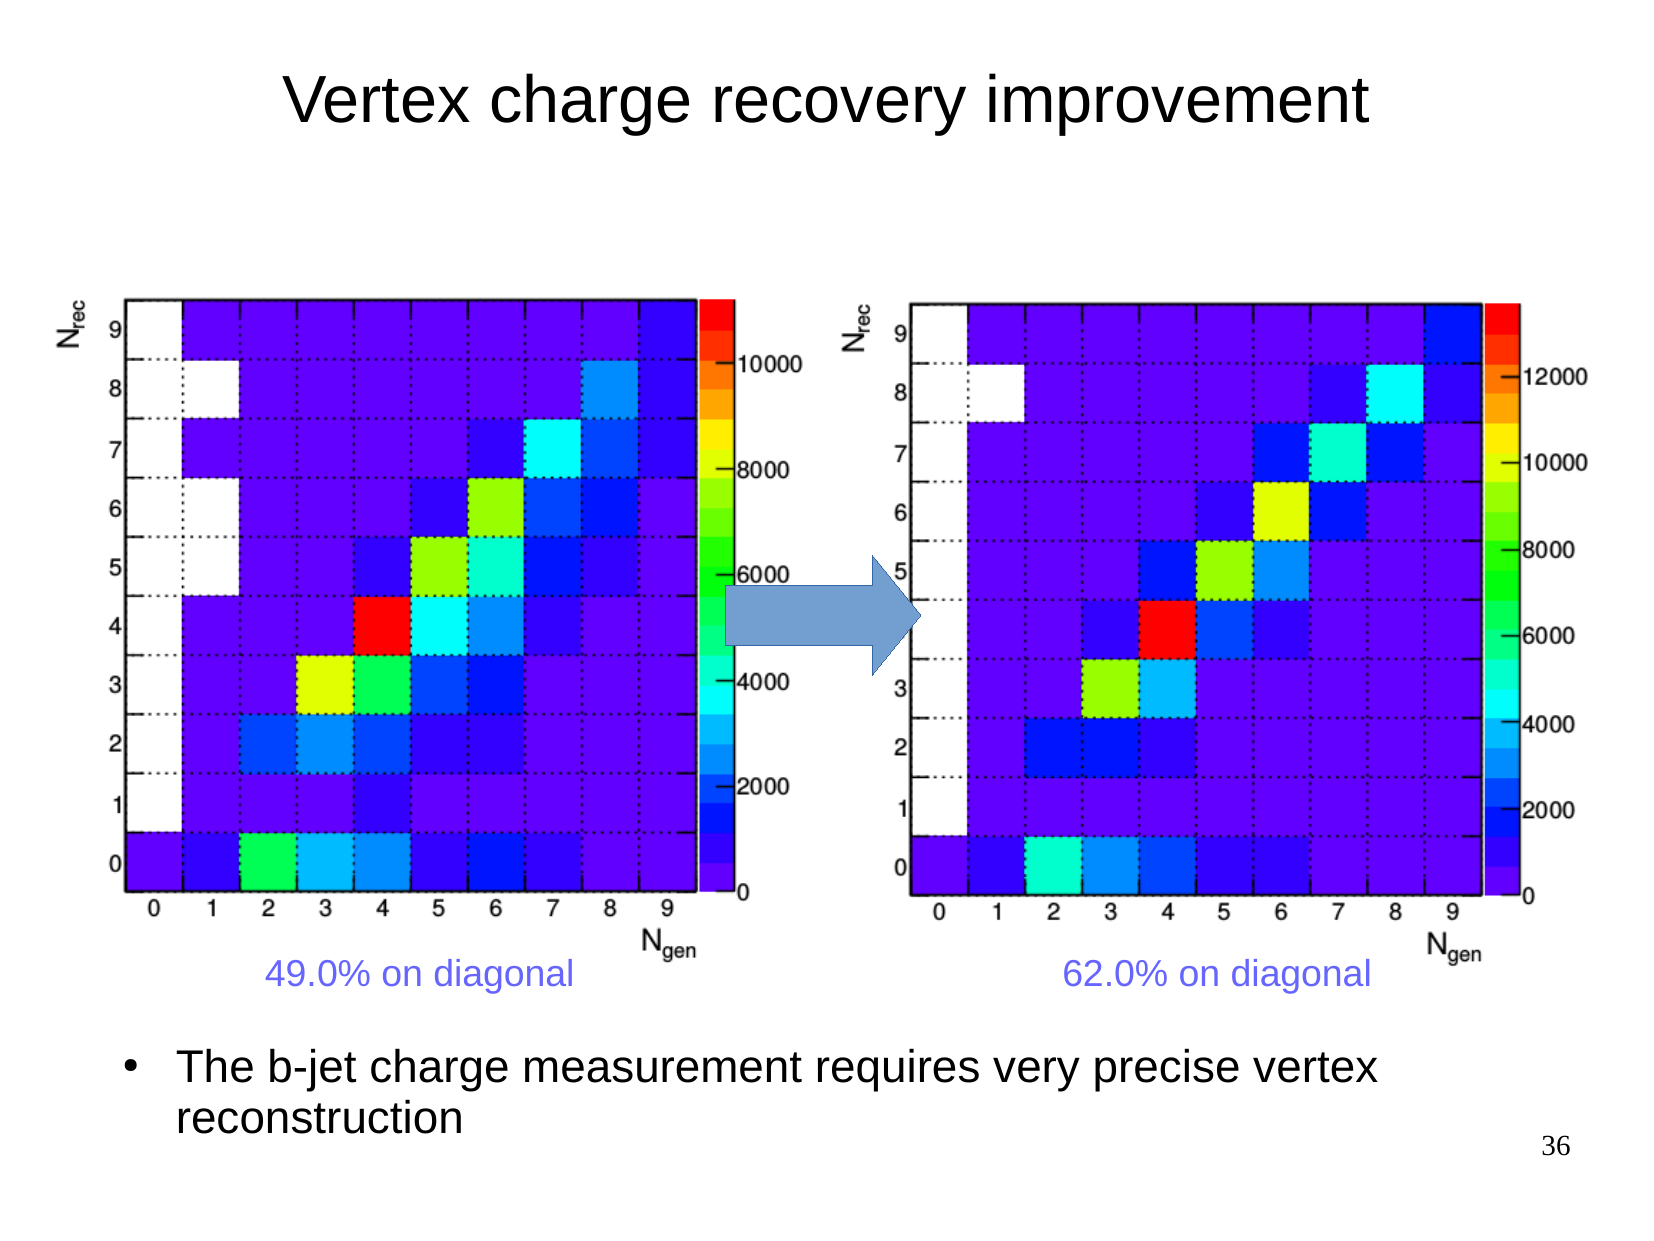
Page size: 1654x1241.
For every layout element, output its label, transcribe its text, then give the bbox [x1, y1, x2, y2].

text_box 49.0% on diagonal [240, 945, 599, 1002]
picture [33, 240, 1629, 995]
title Vertex charge recovery improvement [82, 49, 1571, 151]
list The b-jet charge measurement requires very precise vertex reconstruction [105, 1040, 1531, 1206]
text_box [725, 555, 921, 676]
text_box 62.0% on diagonal [1037, 945, 1397, 1002]
